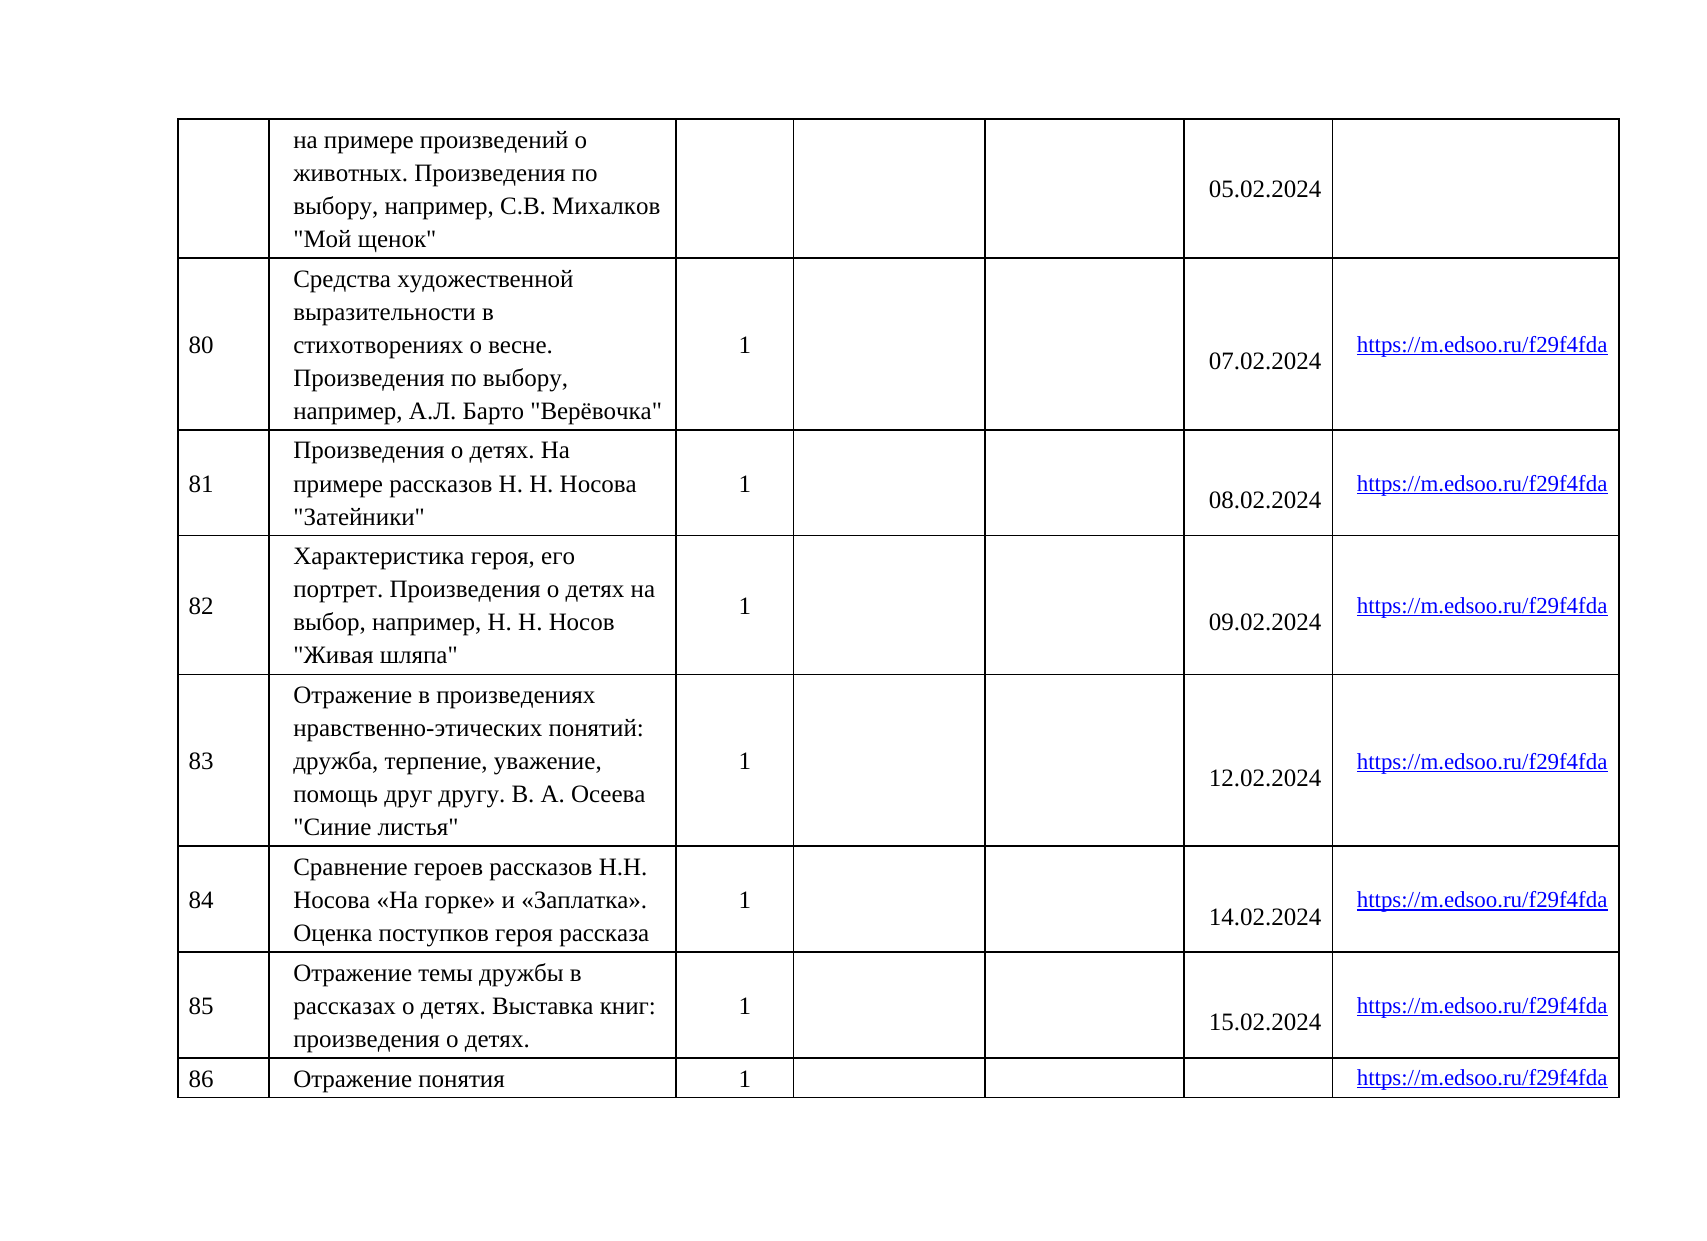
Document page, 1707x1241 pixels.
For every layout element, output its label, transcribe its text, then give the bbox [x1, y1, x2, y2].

table_cell https://m.edsoo.ru/f29f4fda [1333, 259, 1618, 429]
table_cell 1 [677, 1059, 793, 1097]
table_cell 83 [179, 675, 268, 845]
table_cell https://m.edsoo.ru/f29f4fda [1333, 675, 1618, 845]
table_cell [986, 120, 1183, 257]
table_cell 15.02.2024 [1185, 953, 1332, 1057]
table_cell https://m.edsoo.ru/f29f4fda [1333, 1059, 1618, 1097]
table_cell Сравнение героев рассказов Н.Н. Носова «На горке» и «Заплатка». Оценка поступков героя рассказа [270, 847, 675, 951]
table_cell [986, 1059, 1183, 1097]
table_cell [677, 120, 793, 257]
table_cell [794, 120, 984, 257]
table_cell [794, 847, 984, 951]
table_cell 1 [677, 847, 793, 951]
table_cell 12.02.2024 [1185, 675, 1332, 845]
table_cell https://m.edsoo.ru/f29f4fda [1333, 431, 1618, 535]
table_cell [794, 431, 984, 535]
table_cell 84 [179, 847, 268, 951]
table_cell 08.02.2024 [1185, 431, 1332, 535]
table_cell [794, 1059, 984, 1097]
table_cell https://m.edsoo.ru/f29f4fda [1333, 847, 1618, 951]
table_cell [1185, 1059, 1332, 1097]
table_cell 82 [179, 536, 268, 673]
table_cell 1 [677, 431, 793, 535]
table_cell [179, 120, 268, 257]
table_cell [986, 259, 1183, 429]
table_cell 1 [677, 675, 793, 845]
table_cell 81 [179, 431, 268, 535]
table_cell https://m.edsoo.ru/f29f4fda [1333, 536, 1618, 673]
table_cell 05.02.2024 [1185, 120, 1332, 257]
table_cell [986, 953, 1183, 1057]
table_cell 80 [179, 259, 268, 429]
table_cell [986, 847, 1183, 951]
table_cell [794, 953, 984, 1057]
table_cell Отражение в произведениях нравственно-этических понятий: дружба, терпение, уважение, помощь друг другу. В. А. Осеева "Синие листья" [270, 675, 675, 845]
table_cell [794, 536, 984, 673]
table_cell 09.02.2024 [1185, 536, 1332, 673]
table_cell https://m.edsoo.ru/f29f4fda [1333, 953, 1618, 1057]
table_cell [1333, 120, 1618, 257]
table_cell [986, 431, 1183, 535]
table_cell [794, 259, 984, 429]
table_cell Отражение темы дружбы в рассказах о детях. Выставка книг: произведения о детях. [270, 953, 675, 1057]
table_cell 85 [179, 953, 268, 1057]
table_cell Произведения о детях. На примере рассказов Н. Н. Носова "Затейники" [270, 431, 675, 535]
table_cell 1 [677, 259, 793, 429]
table_cell 1 [677, 536, 793, 673]
table_cell 14.02.2024 [1185, 847, 1332, 951]
table_cell [986, 675, 1183, 845]
table_cell 86 [179, 1059, 268, 1097]
table_cell Средства художественной выразительности в стихотворениях о весне. Произведения по выбору, например, А.Л. Барто "Верёвочка" [270, 259, 675, 429]
table_cell 07.02.2024 [1185, 259, 1332, 429]
table_cell на примере произведений о животных. Произведения по выбору, например, С.В. Михалков "Мой щенок" [270, 120, 675, 257]
table_cell [794, 675, 984, 845]
table_cell Отражение понятия [270, 1059, 675, 1097]
table_cell 1 [677, 953, 793, 1057]
table_cell Характеристика героя, его портрет. Произведения о детях на выбор, например, Н. Н. Носов "Живая шляпа" [270, 536, 675, 673]
table_cell [986, 536, 1183, 673]
